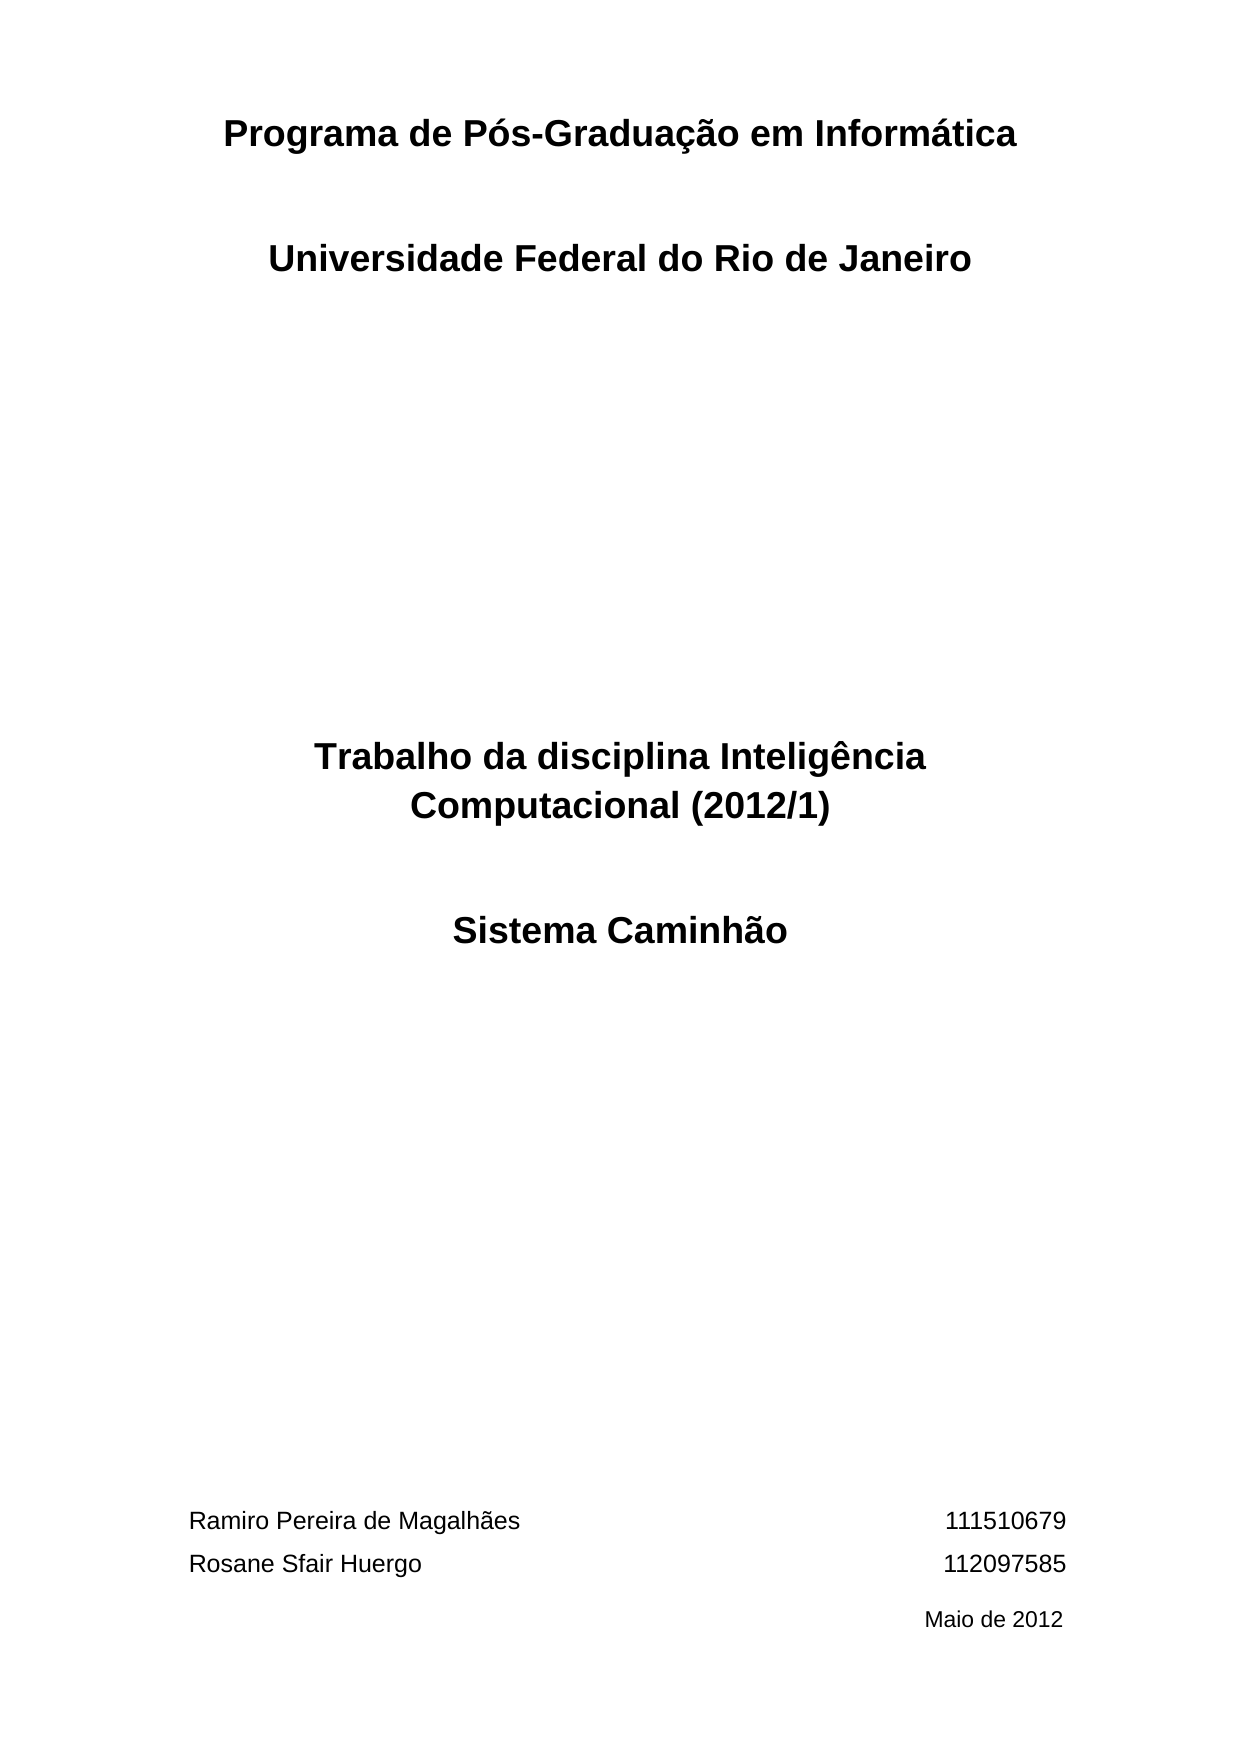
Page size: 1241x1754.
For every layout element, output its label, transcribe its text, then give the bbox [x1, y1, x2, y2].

text Trabalho da disciplina Inteligência Computacional (2012/1) [177, 734, 1063, 827]
table_header 111510679 [628, 1506, 1078, 1549]
table_cell 112097585 [628, 1549, 1078, 1603]
text Universidade Federal do Rio de Janeiro [177, 236, 1063, 279]
text Sistema Caminhão [177, 908, 1063, 951]
table_cell Rosane Sfair Huergo [177, 1549, 627, 1603]
text Programa de Pós-Graduação em Informática [177, 111, 1063, 154]
table_header Ramiro Pereira de Magalhães [177, 1506, 627, 1549]
